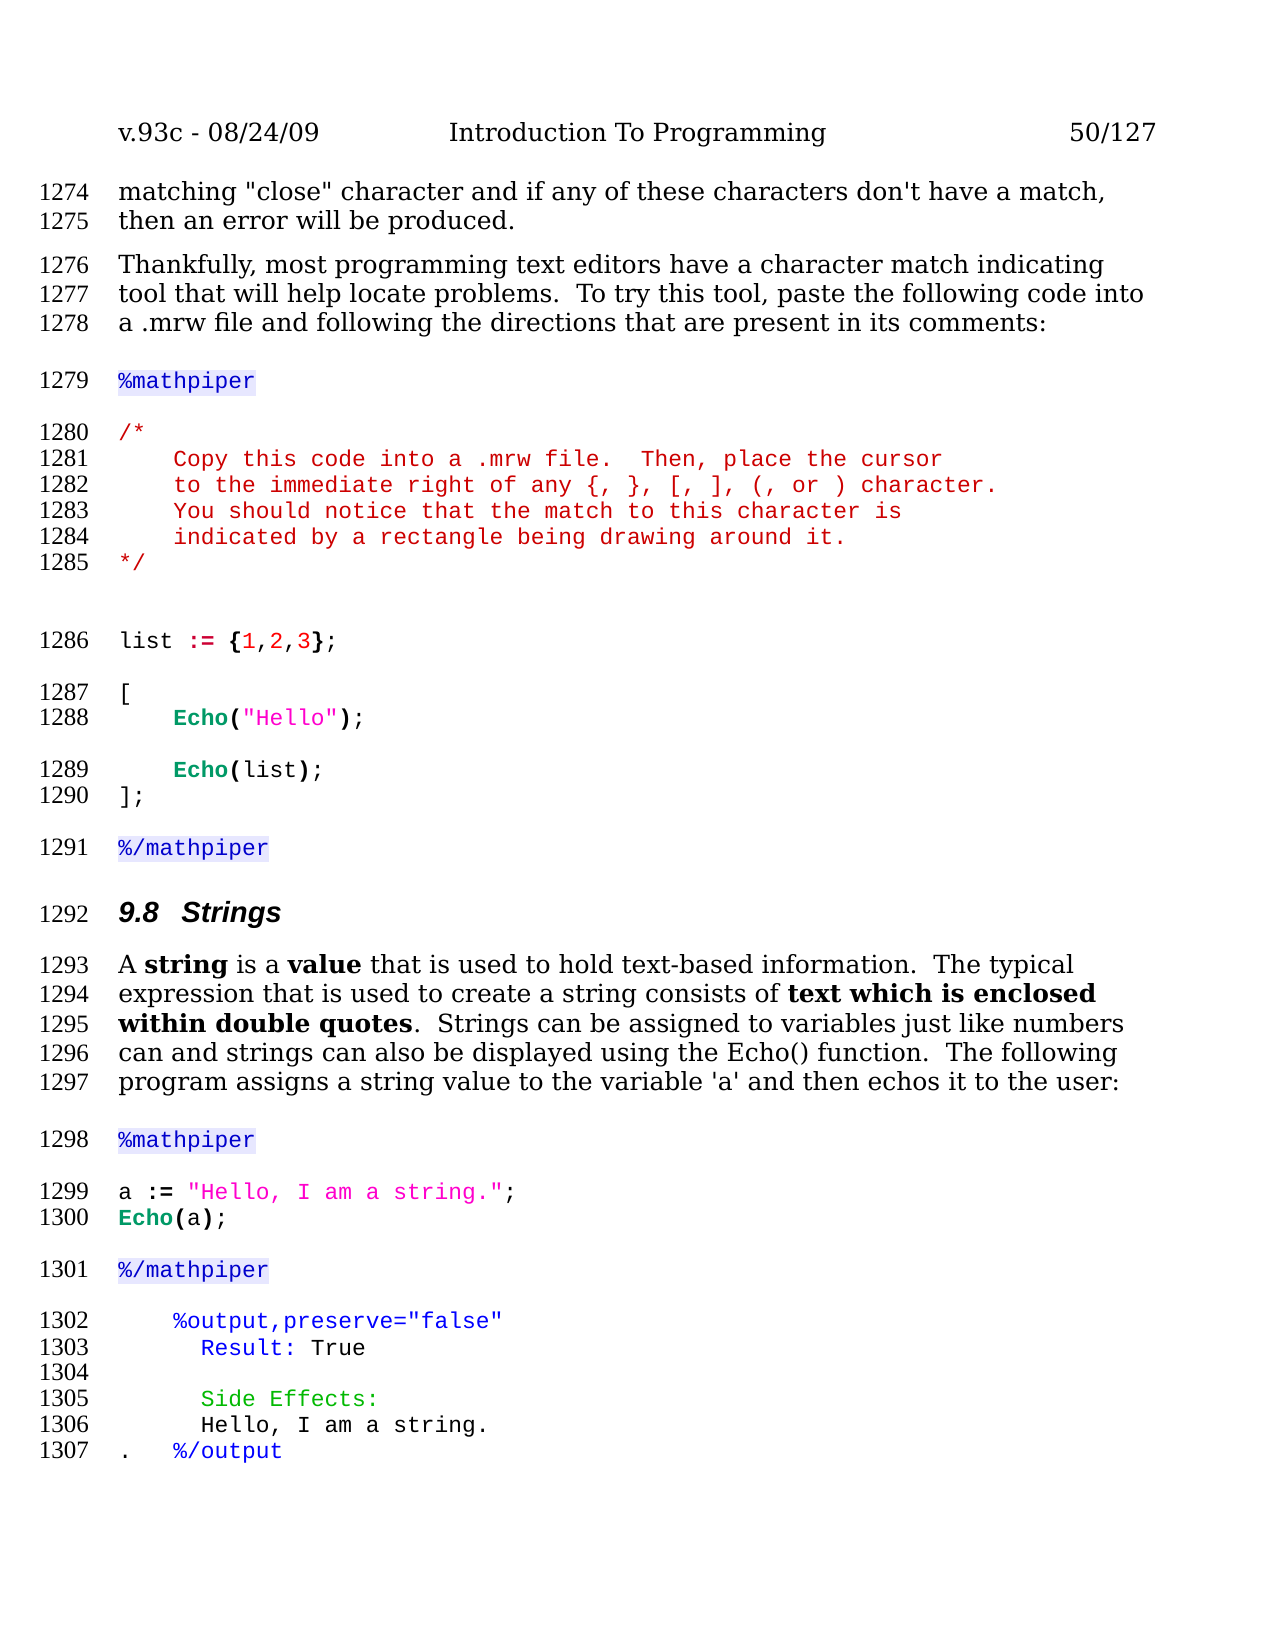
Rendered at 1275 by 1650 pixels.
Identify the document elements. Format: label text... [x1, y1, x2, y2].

text %/mathpiper [118, 836, 1157, 862]
text Hello, I am a string. [118, 1414, 1157, 1439]
text Echo(list); [118, 759, 1157, 784]
text %mathpiper [118, 1128, 1157, 1154]
text Echo("Hello"); [118, 707, 1157, 733]
subtitle Strings [118, 895, 1157, 929]
text list := {1,2,3}; [118, 629, 1157, 655]
text /* [118, 421, 1157, 447]
text Thankfully, most programming text editors have a character match indicating tool that will help locate problems. To try this tool, paste the following code into a .mrw file and following the directions that are present in its comments: [118, 250, 1157, 338]
text a := "Hello, I am a string."; [118, 1180, 1157, 1206]
text [ [118, 681, 1157, 707]
text to the immediate right of any {, }, [, ], (, or ) character. [118, 473, 1157, 499]
text Copy this code into a .mrw file. Then, place the cursor [118, 447, 1157, 473]
text . %/output [118, 1439, 1157, 1466]
text */ [118, 551, 1157, 577]
text A string is a value that is used to hold text-based information. The typical expression that is used to create a string consists of text which is enclosed within double quotes. Strings can be assigned to variables just like numbers can and strings can also be displayed using the Echo() function. The following program assigns a string value to the variable 'a' and then echos it to the user: [118, 950, 1157, 1096]
text You should notice that the match to this character is [118, 499, 1157, 525]
text indicated by a rectangle being drawing around it. [118, 525, 1157, 551]
text %/mathpiper [118, 1258, 1157, 1284]
text Echo(a); [118, 1206, 1157, 1232]
text Side Effects: [118, 1388, 1157, 1414]
text ]; [118, 784, 1157, 811]
text matching "close" character and if any of these characters don't have a match, then an error will be produced. [118, 177, 1157, 235]
text Result: True [118, 1336, 1157, 1362]
text %mathpiper [118, 369, 1157, 396]
text %output,preserve="false" [118, 1310, 1157, 1336]
